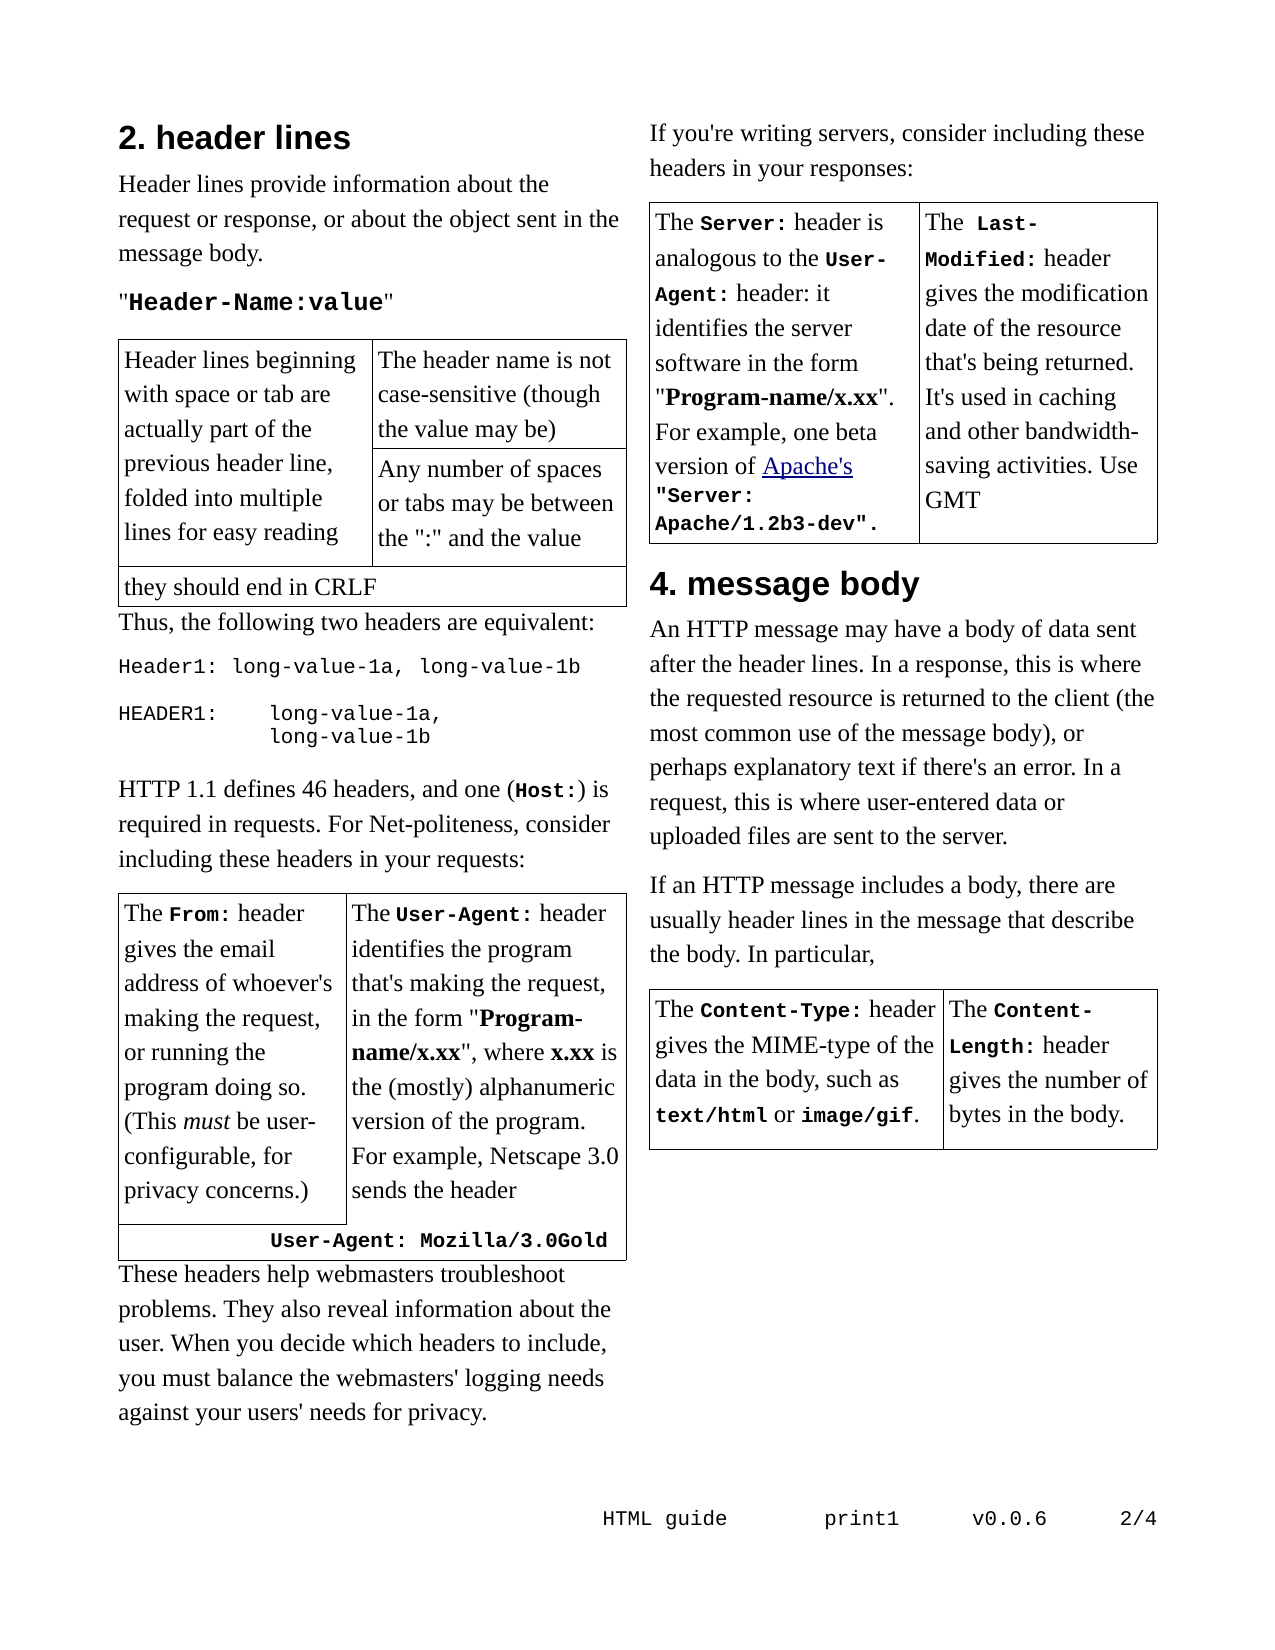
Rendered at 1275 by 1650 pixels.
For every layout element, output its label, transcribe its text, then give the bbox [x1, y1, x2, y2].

text An HTTP message may have a body of data sent after the header lines. In a response, this is where the requested resource is returned to the client (the most common use of the message body), or perhaps explanatory text if there's an error. In a request, this is where user-entered data or uploaded files are sent to the server. [649, 614, 1157, 850]
text Header lines provide information about the request or response, or about the object sent in the message body. [118, 169, 626, 267]
table_header The Server: header is analogous to the User-Agent: header: it identifies the server software in the form "Program-name/x.xx". For example, one beta version of Apache's "Server: Apache/1.2b3-dev". [650, 203, 919, 542]
text If you're writing servers, consider including these headers in your responses: [649, 118, 1157, 181]
text These headers help webmasters troubleshoot problems. They also reveal information about the user. When you decide which headers to include, you must balance the webmasters' logging needs against your users' needs for privacy. [118, 1261, 626, 1426]
text Thus, the following two headers are equivalent: [118, 607, 626, 635]
text long-value-1b [118, 727, 626, 750]
table_header The From: header gives the email address of whoever's making the request, or running the program doing so. (This must be user-configurable, for privacy concerns.) [119, 894, 346, 1224]
table_header The Last-Modified: header gives the modification date of the resource that's being returned. It's used in caching and other bandwidth-saving activities. Use GMT [920, 203, 1157, 542]
table_header The Content-Type: header gives the MIME-type of the data in the body, such as text/html or image/gif. [650, 990, 943, 1148]
table_cell User-Agent: Mozilla/3.0Gold [119, 1224, 626, 1259]
table_header The Content-Length: header gives the number of bytes in the body. [944, 990, 1157, 1148]
text HEADER1: long-value-1a, [118, 703, 626, 727]
table_header The User-Agent: header identifies the program that's making the request, in the form "Program-name/x.xx", where x.xx is the (mostly) alphanumeric version of the program. For example, Netscape 3.0 sends the header [347, 894, 626, 1224]
table_cell Any number of spaces or tabs may be between the ":" and the value [373, 449, 626, 566]
text HTTP 1.1 defines 46 headers, and one (Host:) is required in requests. For Net-politeness, consider including these headers in your requests: [118, 774, 626, 872]
text Header1: long-value-1a, long-value-1b [118, 656, 626, 679]
text If an HTTP message includes a body, there are usually header lines in the message that describe the body. In particular, [649, 871, 1157, 968]
table_header Header lines beginning with space or tab are actually part of the previous header line, folded into multiple lines for easy reading [119, 340, 372, 566]
subtitle 2. header lines [118, 118, 626, 157]
table_cell they should end in CRLF [119, 567, 626, 606]
table_header The header name is not case-sensitive (though the value may be) [373, 340, 626, 448]
subtitle 4. message body [649, 563, 1157, 602]
text "Header-Name:value" [118, 287, 626, 318]
